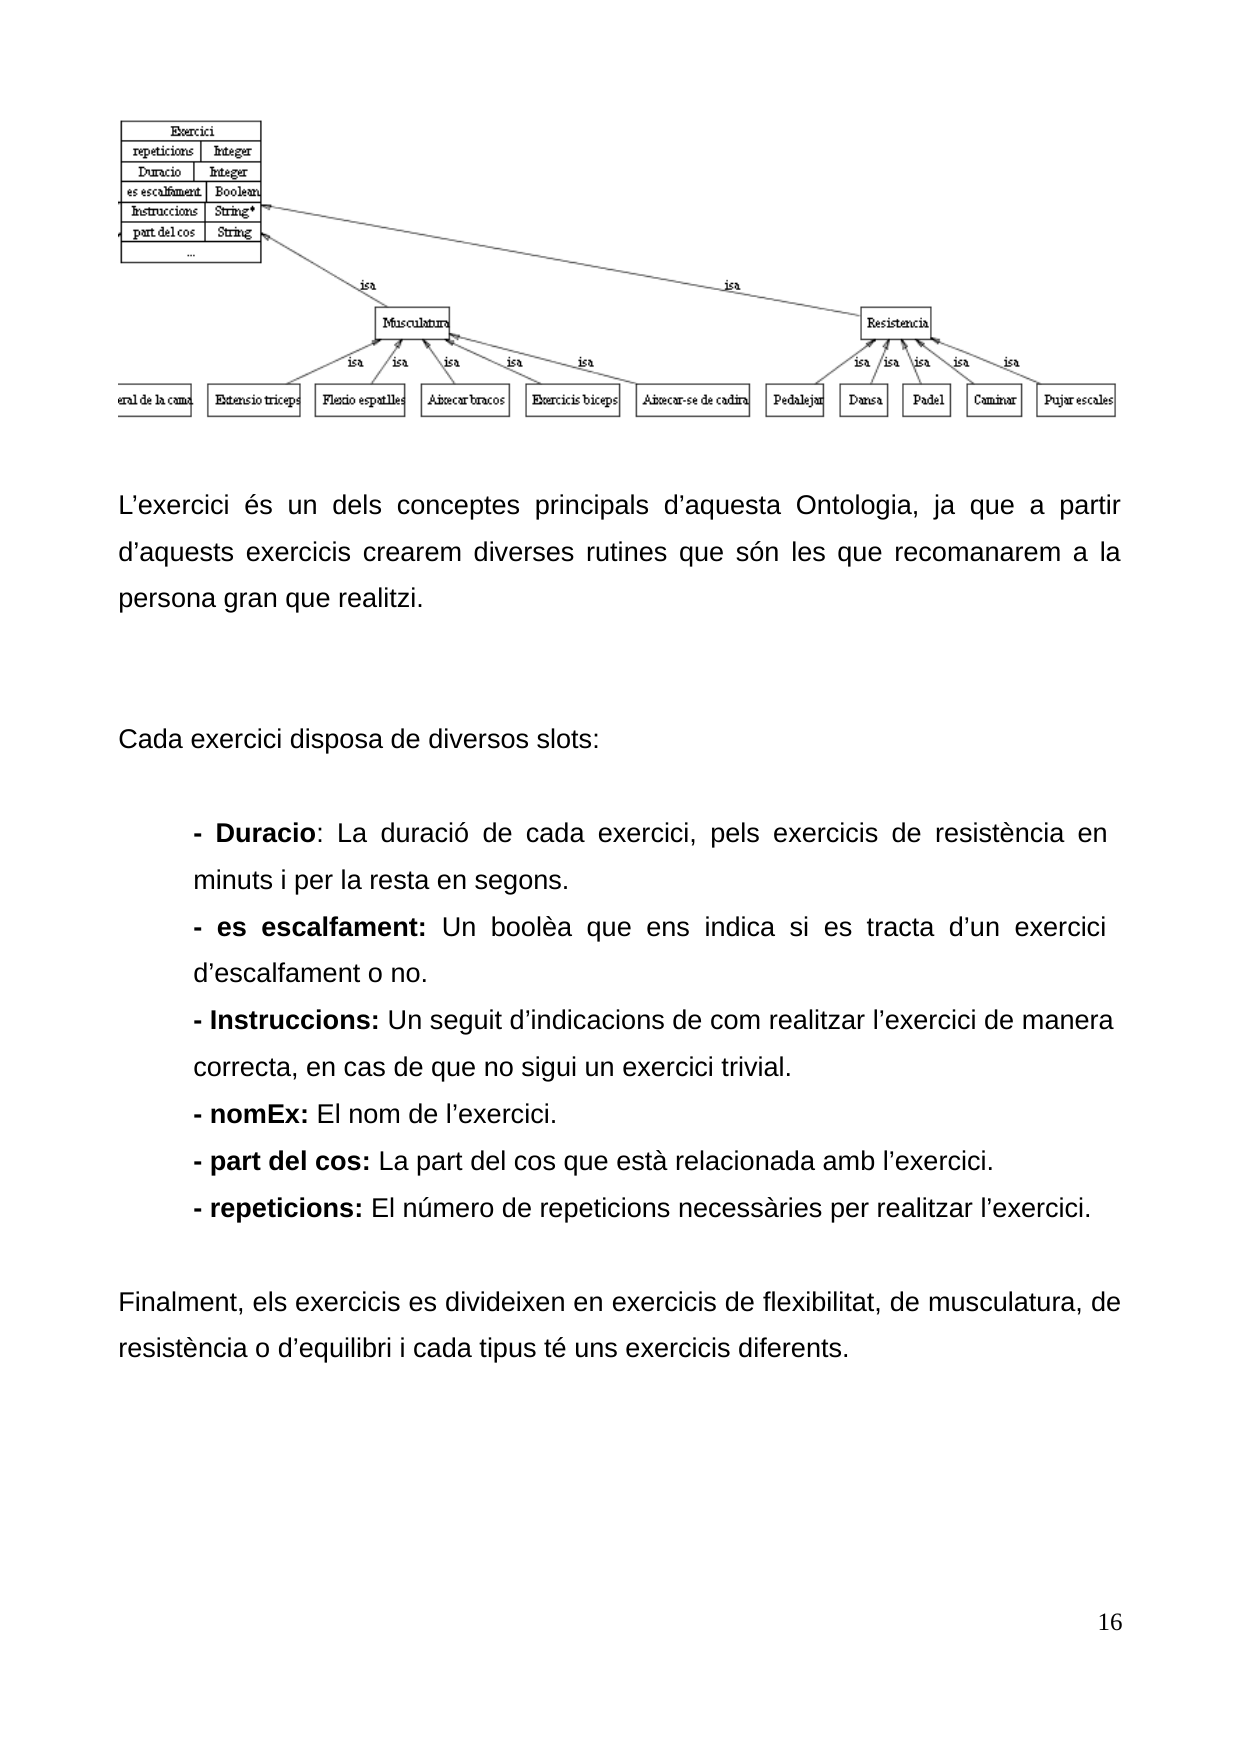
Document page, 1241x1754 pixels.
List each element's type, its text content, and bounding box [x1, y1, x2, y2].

text - Duracio: La duració de cada exercici, pels exercicis de resistència en minuts i per la resta en segons. [118, 817, 1122, 895]
picture [118, 118, 1123, 427]
text - part del cos: La part del cos que està relacionada amb l’exercici. [118, 1145, 1122, 1176]
text - nomEx: El nom de l’exercici. [118, 1098, 1122, 1129]
text - es escalfament: Un boolèa que ens indica si es tracta d’un exercici d’escalfament o no. [118, 911, 1122, 989]
text - repeticions: El número de repeticions necessàries per realitzar l’exercici. [118, 1192, 1122, 1223]
text Cada exercici disposa de diversos slots: [118, 723, 1122, 754]
text - Instruccions: Un seguit d’indicacions de com realitzar l’exercici de manera correcta, en cas de que no sigui un exercici trivial. [118, 1004, 1122, 1082]
text L’exercici és un dels conceptes principals d’aquesta Ontologia, ja que a partir d’aquests exercicis crearem diverses rutines que són les que recomanarem a la persona gran que realitzi. [118, 489, 1122, 614]
text Finalment, els exercicis es divideixen en exercicis de flexibilitat, de musculatura, de resistència o d’equilibri i cada tipus té uns exercicis diferents. [118, 1286, 1122, 1364]
